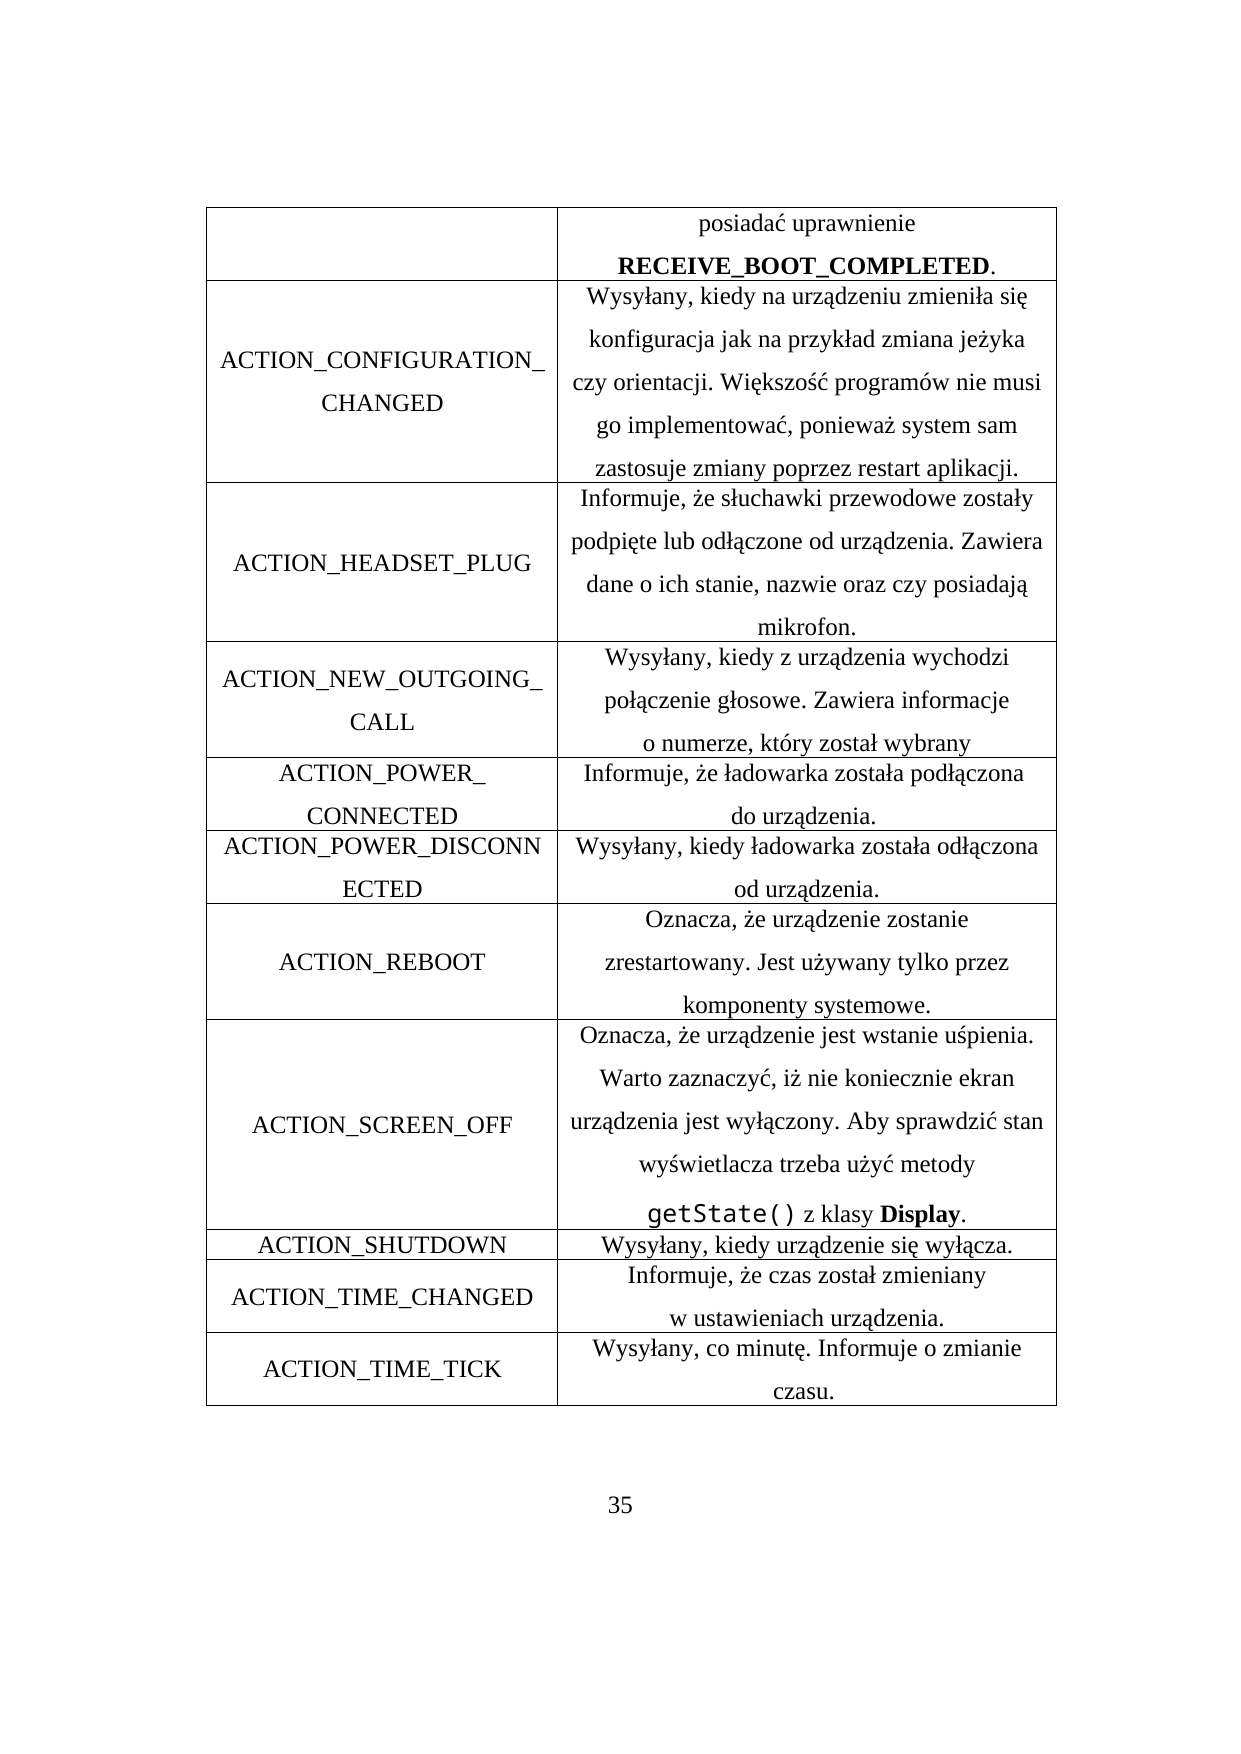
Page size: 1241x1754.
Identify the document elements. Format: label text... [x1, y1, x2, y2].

table_cell Wysyłany, co minutę. Informuje o zmianie czasu. [558, 1333, 1056, 1405]
table_cell ACTION_TIME_TICK [207, 1333, 557, 1405]
table_cell ACTION_REBOOT [207, 904, 557, 1019]
table_cell Informuje, że słuchawki przewodowe zostały podpięte lub odłączone od urządzenia. Zawiera dane o ich stanie, nazwie oraz czy posiadają mikrofon. [558, 483, 1056, 641]
table_cell ACTION_SCREEN_OFF [207, 1020, 557, 1229]
table_cell ACTION_POWER_ CONNECTED [207, 758, 557, 830]
table_cell Oznacza, że urządzenie zostanie zrestartowany. Jest używany tylko przez komponenty systemowe. [558, 904, 1056, 1019]
table_cell Oznacza, że urządzenie jest wstanie uśpienia. Warto zaznaczyć, iż nie koniecznie ekran urządzenia jest wyłączony. Aby sprawdzić stan wyświetlacza trzeba użyć metody getState() z klasy Display. [558, 1020, 1056, 1229]
table_cell ACTION_TIME_CHANGED [207, 1260, 557, 1332]
table_cell ACTION_CONFIGURATION_CHANGED [207, 281, 557, 482]
table_cell posiadać uprawnienie RECEIVE_BOOT_COMPLETED. [558, 208, 1056, 280]
table_cell Wysyłany, kiedy na urządzeniu zmieniła się konfiguracja jak na przykład zmiana jeżyka czy orientacji. Większość programów nie musi go implementować, ponieważ system sam zastosuje zmiany poprzez restart aplikacji. [558, 281, 1056, 482]
table_cell Informuje, że ładowarka została podłączona do urządzenia. [558, 758, 1056, 830]
table_cell Informuje, że czas został zmieniany w ustawieniach urządzenia. [558, 1260, 1056, 1332]
table_cell ACTION_NEW_OUTGOING_CALL [207, 642, 557, 757]
table_cell ACTION_SHUTDOWN [207, 1230, 557, 1259]
table_cell ACTION_POWER_DISCONNECTED [207, 831, 557, 903]
table_cell ACTION_HEADSET_PLUG [207, 483, 557, 641]
table_cell [207, 208, 557, 280]
table_cell Wysyłany, kiedy urządzenie się wyłącza. [558, 1230, 1056, 1259]
table_cell Wysyłany, kiedy z urządzenia wychodzi połączenie głosowe. Zawiera informacje o numerze, który został wybrany [558, 642, 1056, 757]
table_cell Wysyłany, kiedy ładowarka została odłączona od urządzenia. [558, 831, 1056, 903]
